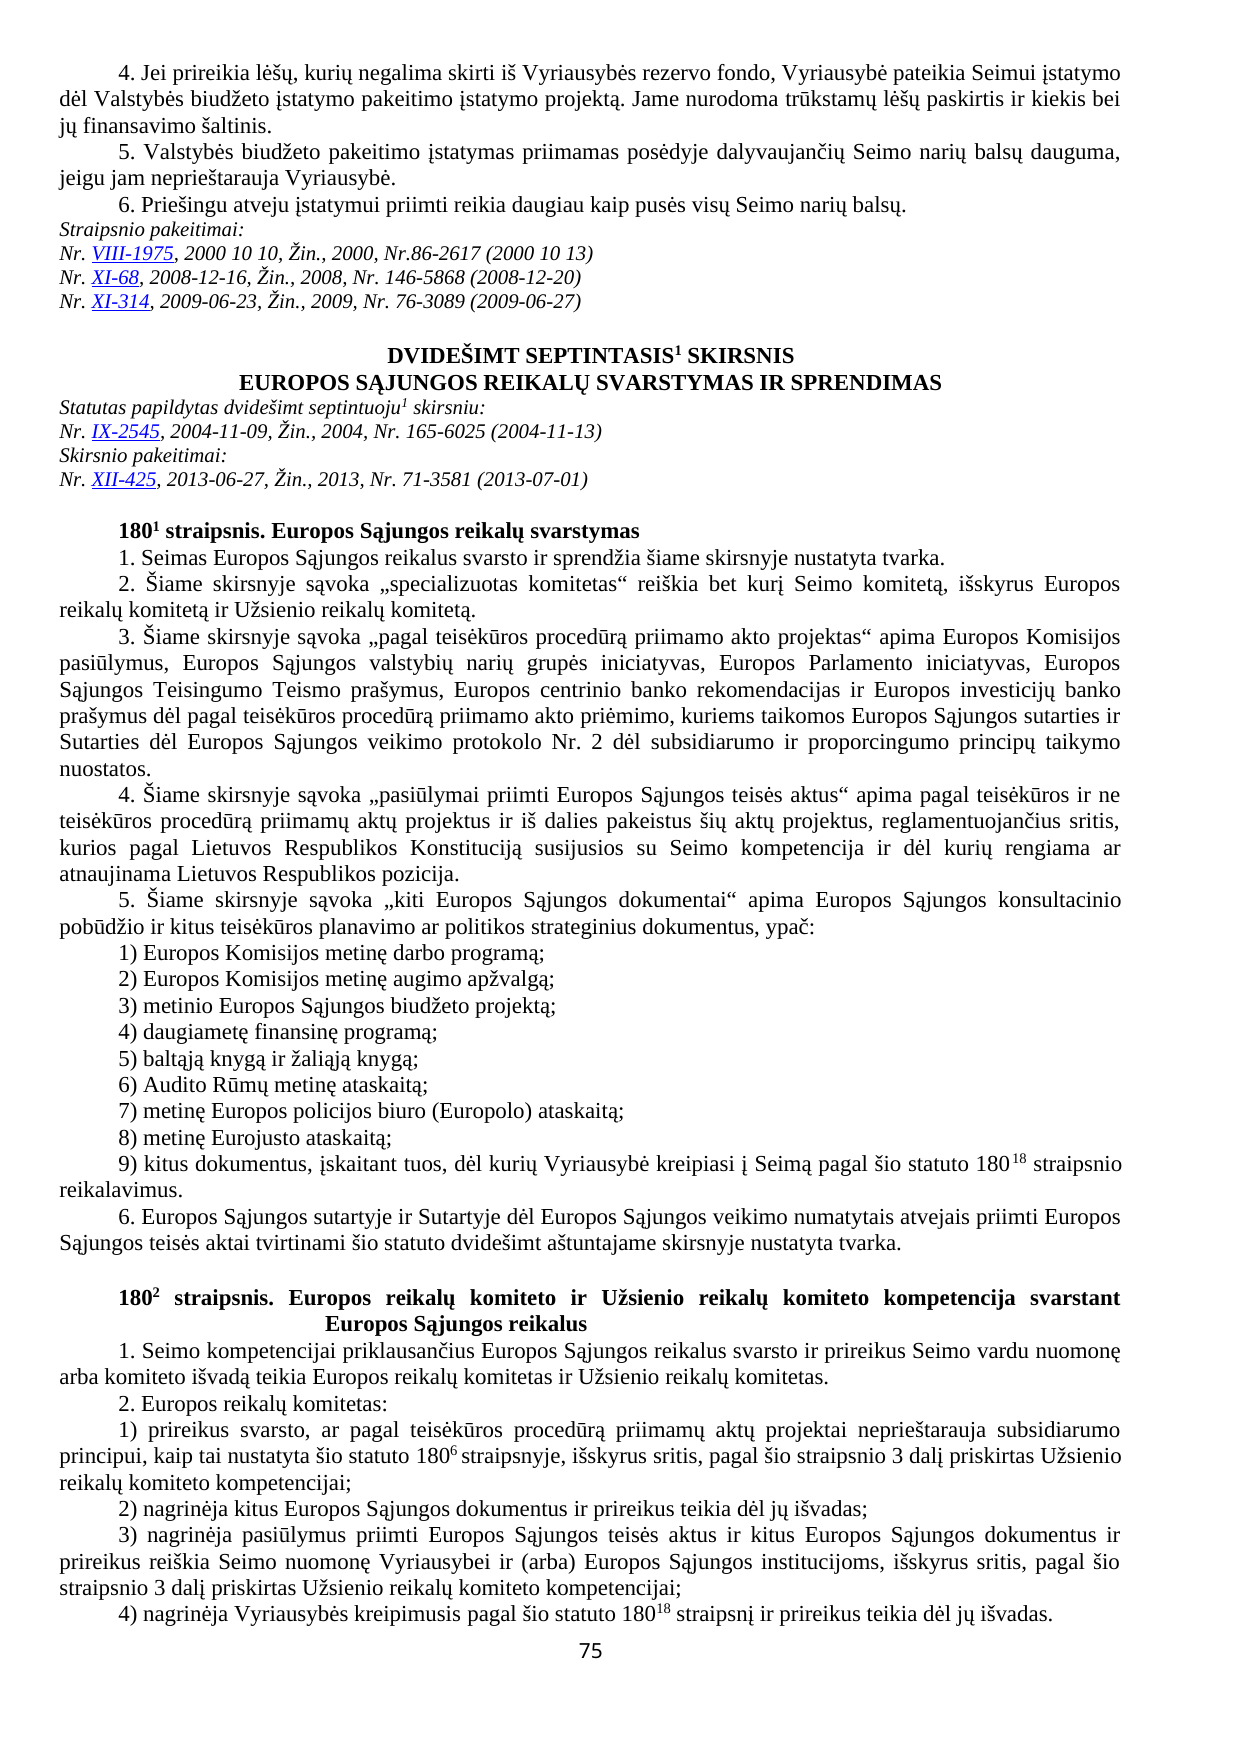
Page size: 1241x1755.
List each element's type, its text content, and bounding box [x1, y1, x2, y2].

text 6. Europos Sąjungos sutartyje ir Sutartyje dėl Europos Sąjungos veikimo numatytais atvejais priimti Europos Sąjungos teisės aktai tvirtinami šio statuto dvidešimt aštuntajame skirsnyje nustatyta tvarka. [59, 1203, 1122, 1255]
text 6. Priešingu atveju įstatymui priimti reikia daugiau kaip pusės visų Seimo narių balsų. [59, 191, 1122, 217]
text 2) nagrinėja kitus Europos Sąjungos dokumentus ir prireikus teikia dėl jų išvadas; [59, 1495, 1122, 1521]
text Nr. XII-425, 2013-06-27, Žin., 2013, Nr. 71-3581 (2013-07-01) [59, 467, 1122, 491]
text 4) daugiametę finansinę programą; [59, 1018, 1122, 1044]
text 1801 straipsnis. Europos Sąjungos reikalų svarstymas [59, 517, 1122, 544]
text 5. Šiame skirsnyje sąvoka „kiti Europos Sąjungos dokumentai“ apima Europos Sąjungos konsultacinio pobūdžio ir kitus teisėkūros planavimo ar politikos strateginius dokumentus, ypač: [59, 886, 1122, 939]
text 1. Seimo kompetencijai priklausančius Europos Sąjungos reikalus svarsto ir prireikus Seimo vardu nuomonę arba komiteto išvadą teikia Europos reikalų komitetas ir Užsienio reikalų komitetas. [59, 1337, 1122, 1389]
text 2. Šiame skirsnyje sąvoka „specializuotas komitetas“ reiškia bet kurį Seimo komitetą, išskyrus Europos reikalų komitetą ir Užsienio reikalų komitetą. [59, 570, 1122, 623]
text 4) nagrinėja Vyriausybės kreipimusis pagal šio statuto 18018 straipsnį ir prireikus teikia dėl jų išvadas. [59, 1600, 1122, 1627]
text Nr. XI-68, 2008-12-16, Žin., 2008, Nr. 146-5868 (2008-12-20) [59, 265, 1122, 289]
text 1) prireikus svarsto, ar pagal teisėkūros procedūrą priimamų aktų projektai neprieštarauja subsidiarumo principui, kaip tai nustatyta šio statuto 1806 straipsnyje, išskyrus sritis, pagal šio straipsnio 3 dalį priskirtas Užsienio reikalų komiteto kompetencijai; [59, 1416, 1122, 1495]
text 3) nagrinėja pasiūlymus priimti Europos Sąjungos teisės aktus ir kitus Europos Sąjungos dokumentus ir prireikus reiškia Seimo nuomonę Vyriausybei ir (arba) Europos Sąjungos institucijoms, išskyrus sritis, pagal šio straipsnio 3 dalį priskirtas Užsienio reikalų komiteto kompetencijai; [59, 1521, 1122, 1600]
text 5) baltąją knygą ir žaliąją knygą; [59, 1044, 1122, 1071]
text DVIDEŠIMT SEPTINTASIS1 SKIRSNIS [59, 342, 1122, 368]
text 2) Europos Komisijos metinę augimo apžvalgą; [59, 966, 1122, 992]
text EUROPOS SĄJUNGOS REIKALŲ SVARSTYMAS IR SPRENDIMAS [59, 368, 1122, 395]
text Statutas papildytas dvidešimt septintuoju1 skirsniu: [59, 395, 1122, 419]
text 3) metinio Europos Sąjungos biudžeto projektą; [59, 992, 1122, 1018]
text Skirsnio pakeitimai: [59, 443, 1122, 467]
text 4. Šiame skirsnyje sąvoka „pasiūlymai priimti Europos Sąjungos teisės aktus“ apima pagal teisėkūros ir ne teisėkūros procedūrą priimamų aktų projektus ir iš dalies pakeistus šių aktų projektus, reglamentuojančius sritis, kurios pagal Lietuvos Respublikos Konstituciją susijusios su Seimo kompetencija ir dėl kurių rengiama ar atnaujinama Lietuvos Respublikos pozicija. [59, 781, 1122, 886]
text Straipsnio pakeitimai: [59, 217, 1122, 241]
text 8) metinę Eurojusto ataskaitą; [59, 1124, 1122, 1150]
text 2. Europos reikalų komitetas: [59, 1389, 1122, 1416]
text 9) kitus dokumentus, įskaitant tuos, dėl kurių Vyriausybė kreipiasi į Seimą pagal šio statuto 18018 straipsnio reikalavimus. [59, 1150, 1122, 1203]
text 1) Europos Komisijos metinę darbo programą; [59, 939, 1122, 966]
text 7) metinę Europos policijos biuro (Europolo) ataskaitą; [59, 1097, 1122, 1124]
text 5. Valstybės biudžeto pakeitimo įstatymas priimamas posėdyje dalyvaujančių Seimo narių balsų dauguma, jeigu jam neprieštarauja Vyriausybė. [59, 138, 1122, 191]
text 1. Seimas Europos Sąjungos reikalus svarsto ir sprendžia šiame skirsnyje nustatyta tvarka. [59, 544, 1122, 570]
text 3. Šiame skirsnyje sąvoka „pagal teisėkūros procedūrą priimamo akto projektas“ apima Europos Komisijos pasiūlymus, Europos Sąjungos valstybių narių grupės iniciatyvas, Europos Parlamento iniciatyvas, Europos Sąjungos Teisingumo Teismo prašymus, Europos centrinio banko rekomendacijas ir Europos investicijų banko prašymus dėl pagal teisėkūros procedūrą priimamo akto priėmimo, kuriems taikomos Europos Sąjungos sutarties ir Sutarties dėl Europos Sąjungos veikimo protokolo Nr. 2 dėl subsidiarumo ir proporcingumo principų taikymo nuostatos. [59, 623, 1122, 781]
text 4. Jei prireikia lėšų, kurių negalima skirti iš Vyriausybės rezervo fondo, Vyriausybė pateikia Seimui įstatymo dėl Valstybės biudžeto įstatymo pakeitimo įstatymo projektą. Jame nurodoma trūkstamų lėšų paskirtis ir kiekis bei jų finansavimo šaltinis. [59, 59, 1122, 138]
text Nr. VIII-1975, 2000 10 10, Žin., 2000, Nr.86-2617 (2000 10 13) [59, 241, 1122, 265]
text 1802 straipsnis. Europos reikalų komiteto ir Užsienio reikalų komiteto kompetencija svarstant Europos Sąjungos reikalus [118, 1284, 1122, 1337]
text Nr. XI-314, 2009-06-23, Žin., 2009, Nr. 76-3089 (2009-06-27) [59, 289, 1122, 313]
text 6) Audito Rūmų metinę ataskaitą; [59, 1071, 1122, 1097]
text Nr. IX-2545, 2004-11-09, Žin., 2004, Nr. 165-6025 (2004-11-13) [59, 419, 1122, 443]
